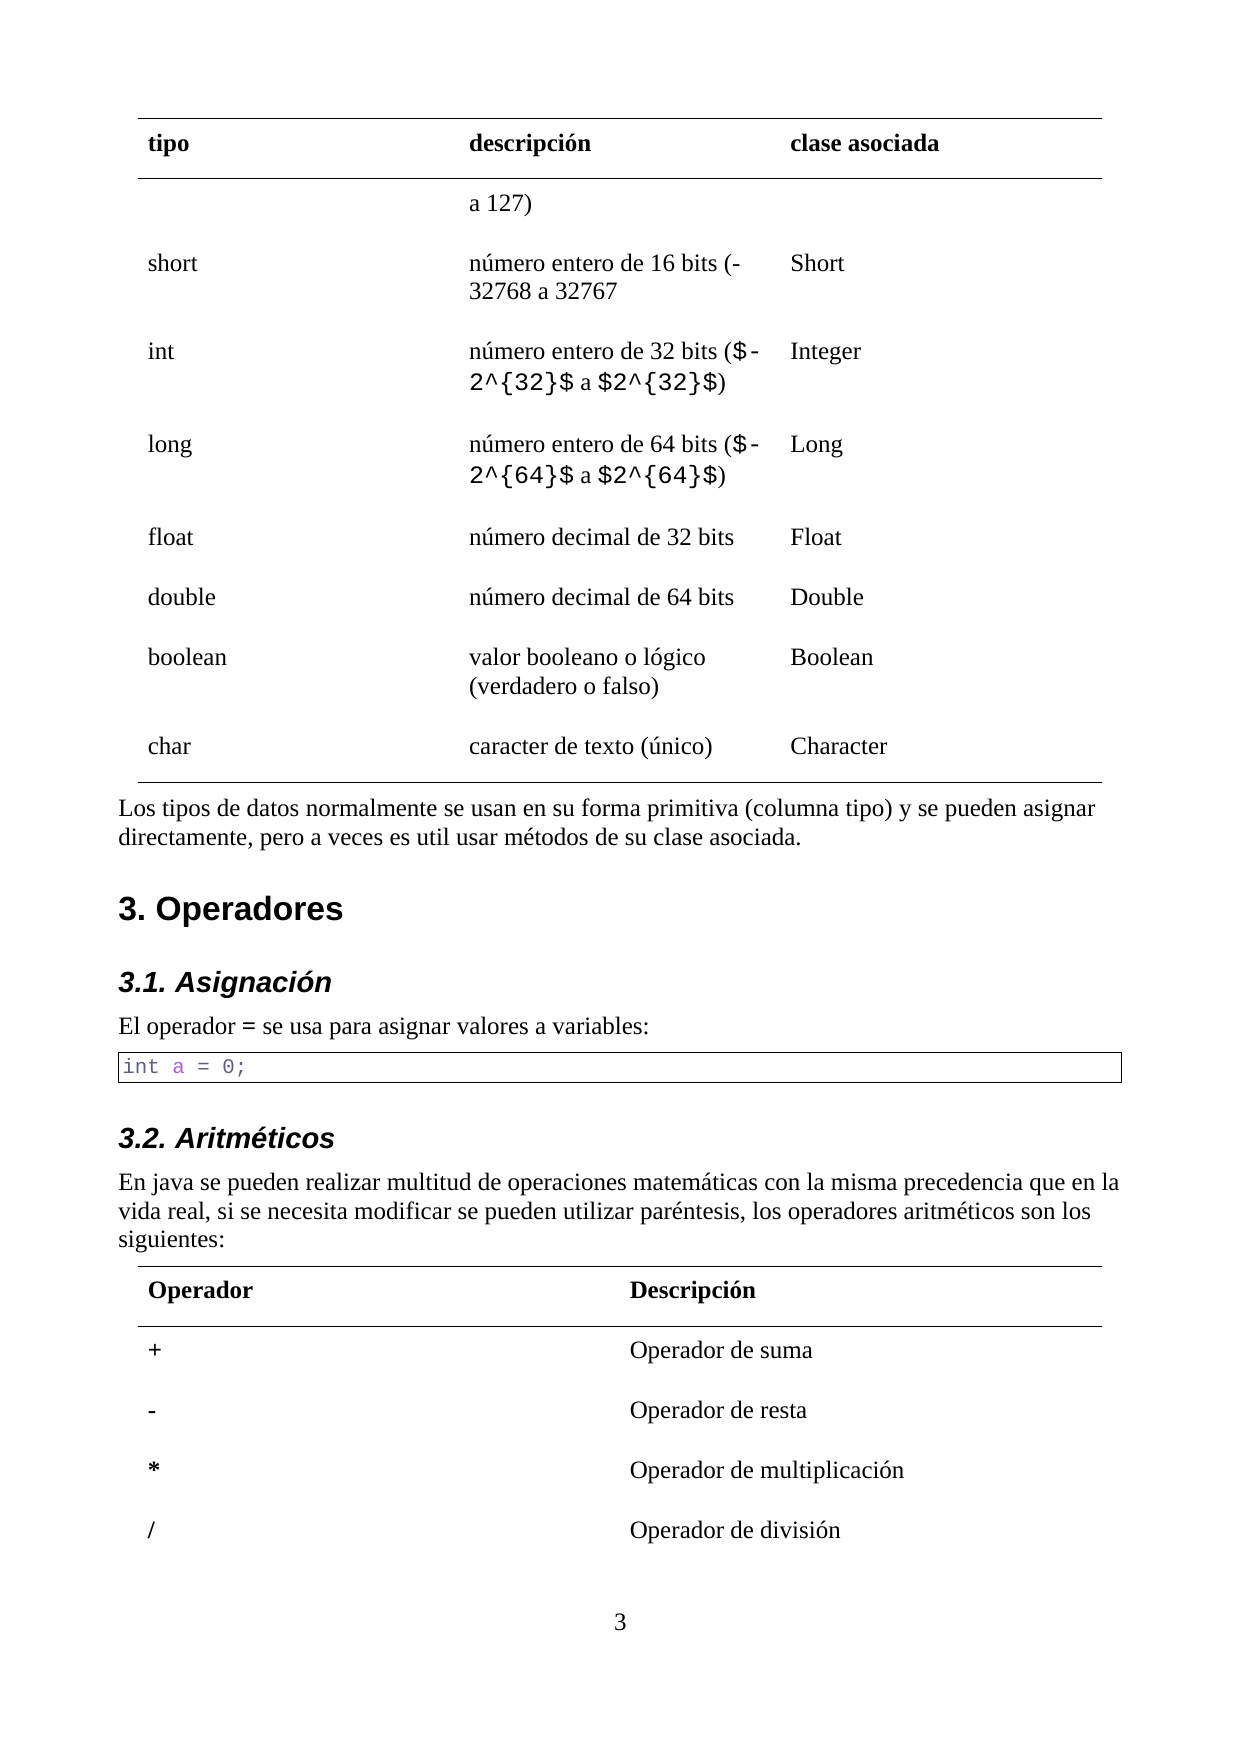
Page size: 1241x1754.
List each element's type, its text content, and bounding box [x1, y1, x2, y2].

table_cell número decimal de 32 bits [460, 513, 781, 573]
table_cell valor booleano o lógico (verdadero o falso) [460, 633, 781, 722]
table_cell float [138, 513, 459, 573]
table_cell número decimal de 64 bits [460, 573, 781, 633]
table_cell boolean [138, 633, 459, 722]
table_cell número entero de 64 bits ($-2^{64}$ a $2^{64}$) [460, 420, 781, 513]
table_cell long [138, 420, 459, 513]
table_cell double [138, 573, 459, 633]
table_cell Character [781, 722, 1102, 782]
table_cell caracter de texto (único) [460, 722, 781, 782]
table_cell Boolean [781, 633, 1102, 722]
text Los tipos de datos normalmente se usan en su forma primitiva (columna tipo) y se pueden asignar directamente, pero a veces es util usar métodos de su clase asociada. [118, 793, 1122, 851]
table_cell int [138, 327, 459, 420]
subtitle Operadores [118, 888, 1122, 927]
table_header Descripción [620, 1267, 1102, 1326]
table_cell número entero de 32 bits ($-2^{32}$ a $2^{32}$) [460, 327, 781, 420]
text int a = 0; [119, 1053, 1121, 1082]
subtitle Aritméticos [118, 1121, 1122, 1154]
table_cell Operador de suma [620, 1327, 1102, 1386]
table_header Operador [138, 1267, 620, 1326]
table_cell Long [781, 420, 1102, 513]
subtitle Asignación [118, 965, 1122, 998]
table_cell Operador de resta [620, 1386, 1102, 1446]
table_cell [138, 179, 459, 238]
table_cell Integer [781, 327, 1102, 420]
table_cell char [138, 722, 459, 782]
text El operador = se usa para asignar valores a variables: [118, 1011, 1122, 1039]
table_header tipo [138, 119, 459, 178]
table_header clase asociada [781, 119, 1102, 178]
table_cell número entero de 16 bits (-32768 a 32767 [460, 238, 781, 327]
table_cell short [138, 238, 459, 327]
text En java se pueden realizar multitud de operaciones matemáticas con la misma precedencia que en la vida real, si se necesita modificar se pueden utilizar paréntesis, los operadores aritméticos son los siguientes: [118, 1167, 1122, 1253]
table_cell * [138, 1446, 620, 1506]
table_cell / [138, 1506, 620, 1566]
table_header descripción [460, 119, 781, 178]
table_cell Float [781, 513, 1102, 573]
table_cell a 127) [460, 179, 781, 238]
table_cell Double [781, 573, 1102, 633]
table_cell Operador de multiplicación [620, 1446, 1102, 1506]
table_cell [781, 179, 1102, 238]
table_cell + [138, 1327, 620, 1386]
table_cell Short [781, 238, 1102, 327]
table_cell Operador de división [620, 1506, 1102, 1566]
table_cell - [138, 1386, 620, 1446]
